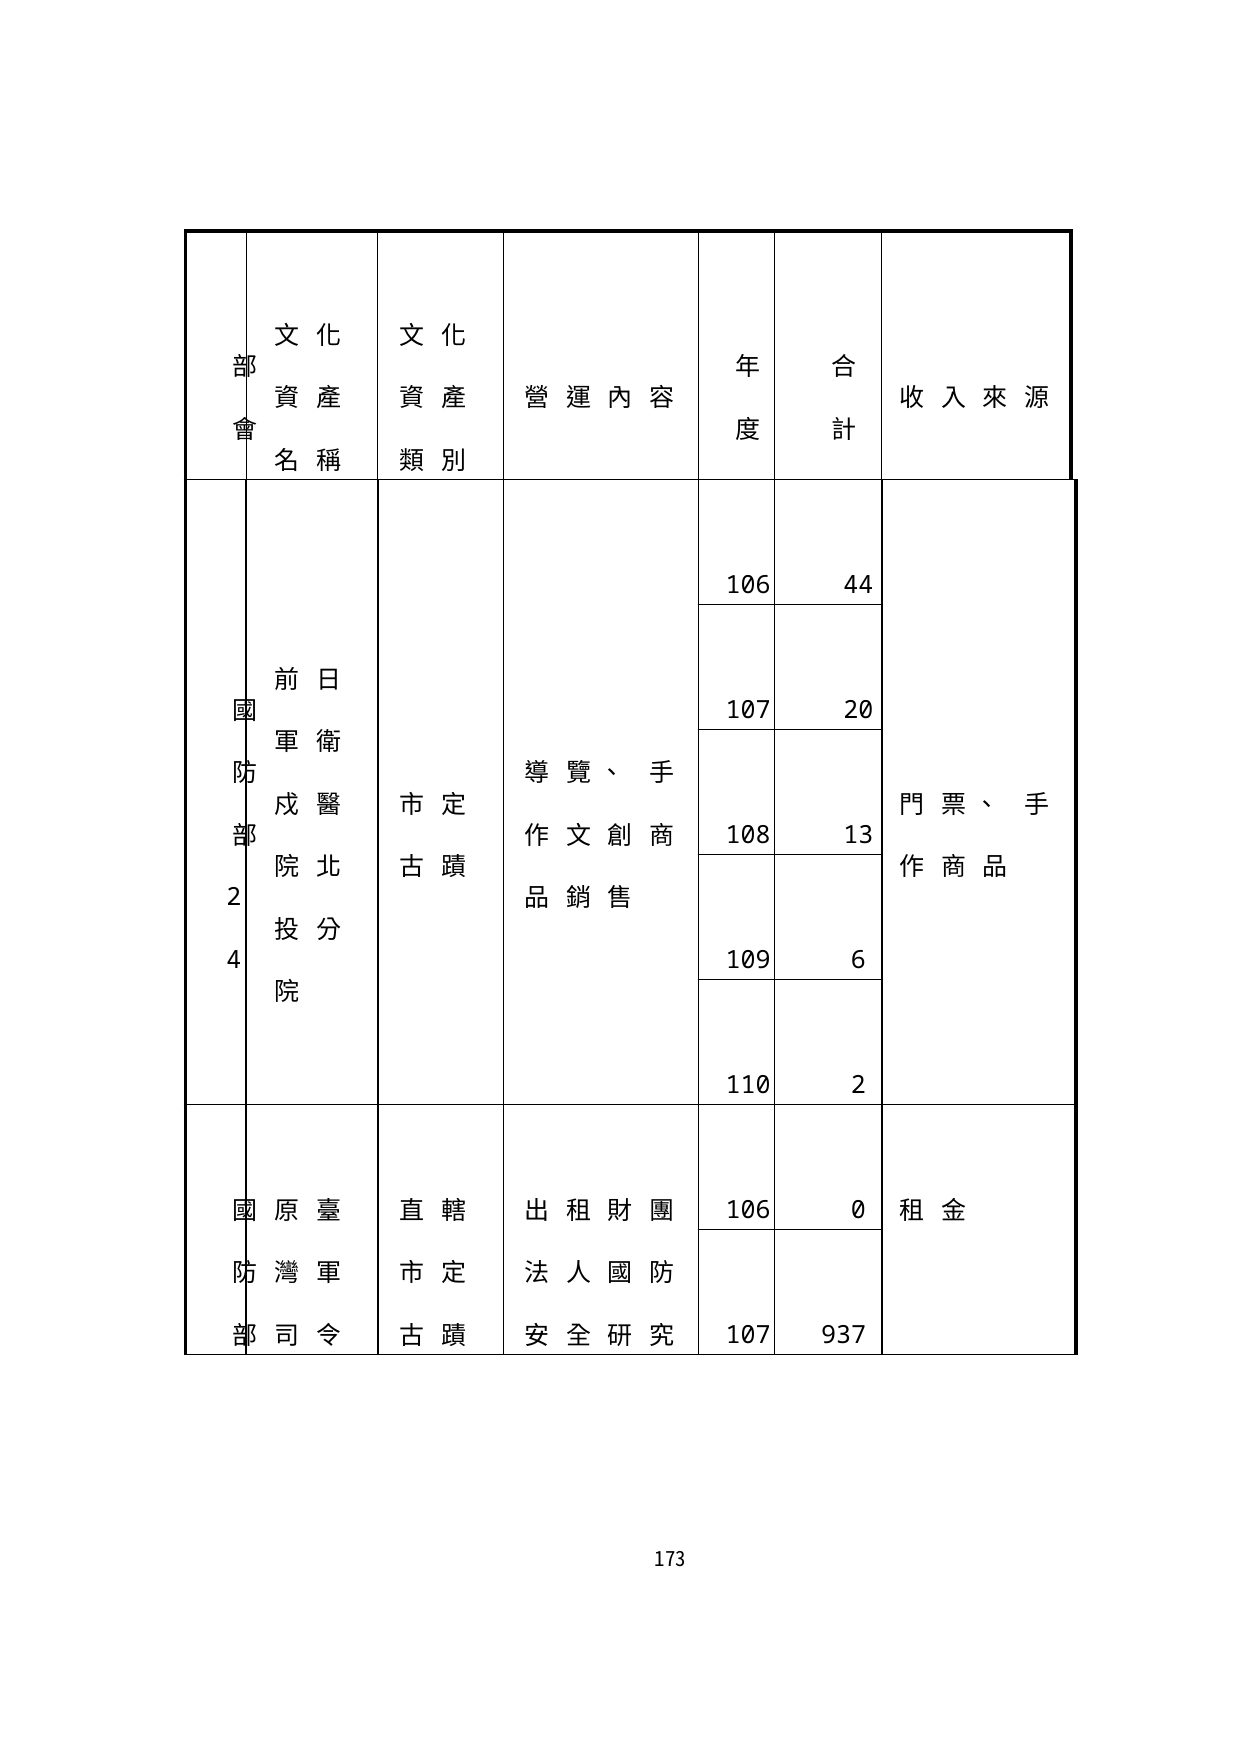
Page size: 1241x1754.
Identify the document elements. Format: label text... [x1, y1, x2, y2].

table_cell 國防部25 [236, 1201, 245, 1218]
table_header 營運內容 [504, 233, 698, 479]
table_header 文化資產名稱 [247, 233, 377, 479]
table_cell 原臺灣軍司令部 [247, 1105, 377, 1354]
table_cell 國防部24 [236, 701, 245, 718]
table_cell 109 [699, 855, 774, 979]
table_cell 106 [699, 480, 774, 604]
table_cell 國防部24 [187, 480, 245, 1104]
table_cell 108 [699, 730, 774, 854]
table_cell 門票、手作商品 [883, 480, 1074, 1104]
table_cell 937 [775, 1230, 881, 1354]
table_header 收入來源 [882, 233, 1069, 479]
table_cell 導覽、手作文創商品銷售 [504, 480, 698, 1104]
table_cell 出租財團法人國防安全研究 [504, 1105, 698, 1354]
table_cell 107 [699, 605, 774, 729]
table_header 年度 [699, 233, 774, 479]
table_cell 0 [775, 1105, 881, 1229]
table_cell 租金 [883, 1105, 1074, 1354]
table_cell 6 [775, 855, 881, 979]
table_cell 44 [775, 480, 881, 604]
table_header 文化資產類別 [378, 233, 503, 479]
table_cell 107 [699, 1230, 774, 1354]
table_cell 直轄市定古蹟 [379, 1105, 503, 1354]
table_cell 20 [775, 605, 881, 729]
table_cell 106 [699, 1105, 774, 1229]
table_cell 前日軍衛戍醫院北投分院 [247, 480, 377, 1104]
table_cell 2 [775, 980, 881, 1104]
table_header 部會 [187, 233, 246, 479]
table_cell 13 [775, 730, 881, 854]
table_header 合計 [775, 233, 881, 479]
table_cell 市定古蹟 [379, 480, 503, 1104]
table_cell 110 [699, 980, 774, 1104]
table_cell 國防部25 [187, 1105, 245, 1354]
